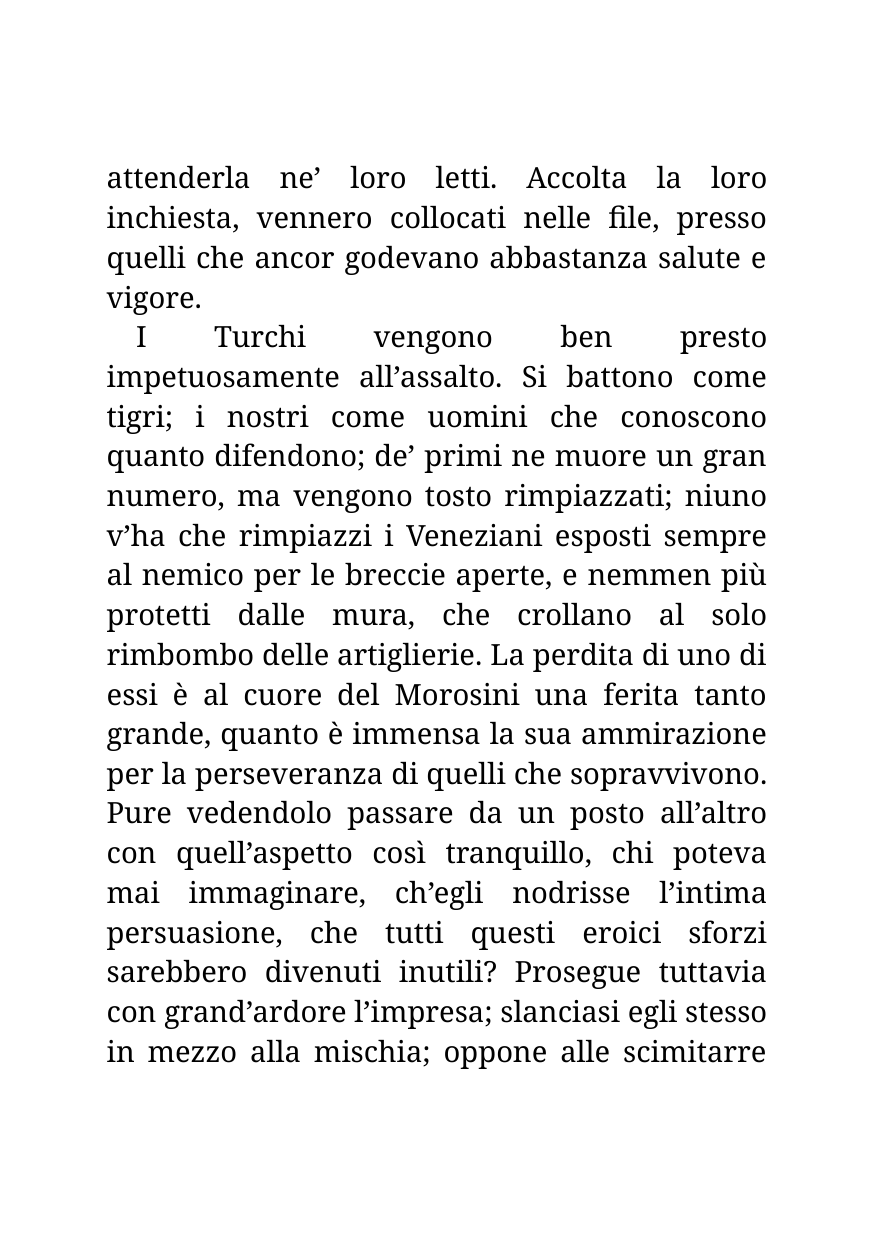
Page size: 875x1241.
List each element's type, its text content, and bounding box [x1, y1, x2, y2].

text attenderla ne’ loro letti. Accolta la loro inchiesta, vennero collocati nelle file, presso quelli che ancor godevano abbastanza salute e vigore. [106, 158, 768, 317]
text I Turchi vengono ben presto impetuosamente all’assalto. Si battono come tigri; i nostri come uomini che conoscono quanto difendono; de’ primi ne muore un gran numero, ma vengono tosto rimpiazzati; niuno v’ha che rimpiazzi i Veneziani esposti sempre al nemico per le breccie aperte, e nemmen più protetti dalle mura, che crollano al solo rimbombo delle artiglierie. La perdita di uno di essi è al cuore del Morosini una ferita tanto grande, quanto è immensa la sua ammirazione per la perseveranza di quelli che sopravvivono. Pure vedendolo passare da un posto all’altro con quell’aspetto così tranquillo, chi poteva mai immaginare, ch’egli nodrisse l’intima persuasione, che tutti questi eroici sforzi sarebbero divenuti inutili? Prosegue tuttavia con grand’ardore l’impresa; slanciasi egli stesso in mezzo alla mischia; oppone alle scimitarre [106, 317, 768, 1071]
